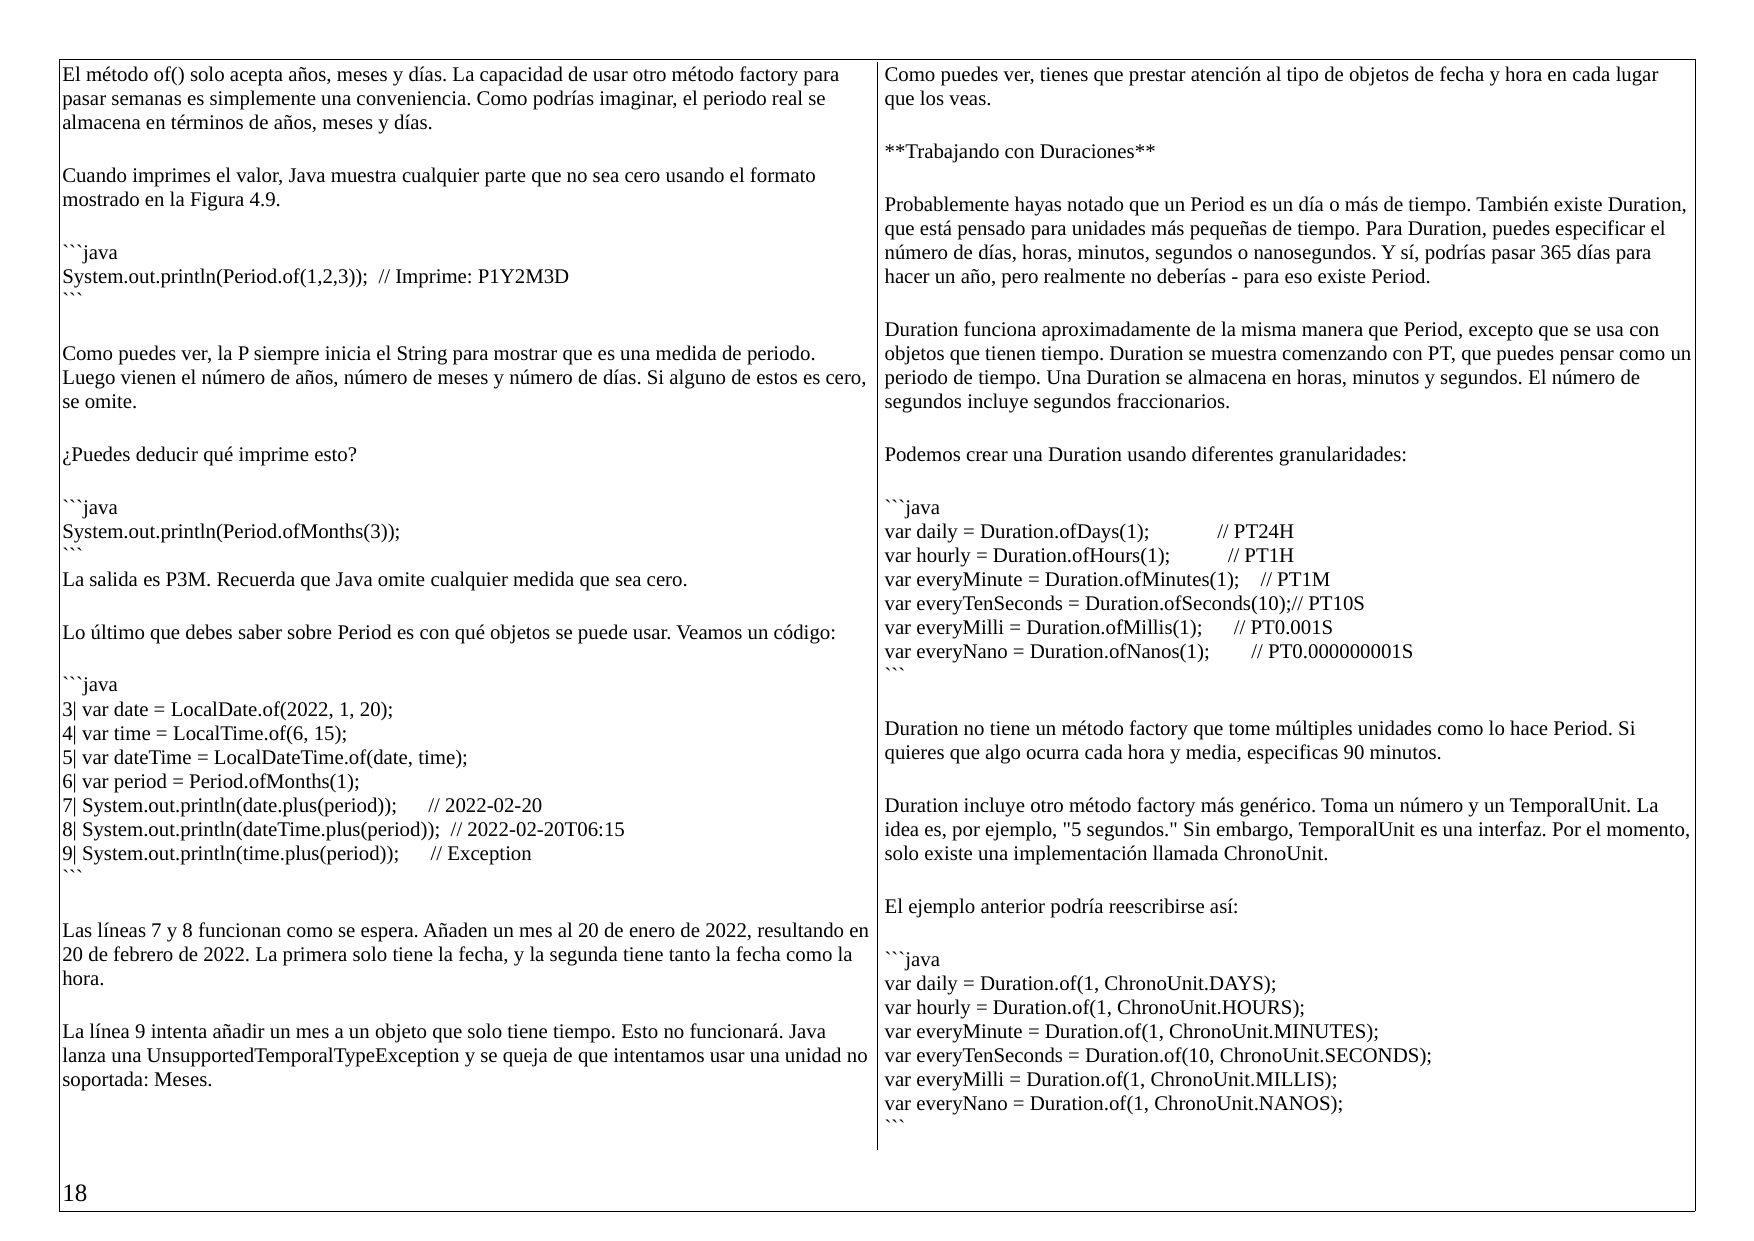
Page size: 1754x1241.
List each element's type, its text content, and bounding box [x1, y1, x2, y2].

text ```java [62, 240, 869, 264]
text ``` [62, 865, 869, 889]
text 7| System.out.println(date.plus(period)); // 2022-02-20 [62, 793, 869, 817]
text Duration incluye otro método factory más genérico. Toma un número y un TemporalUnit. La idea es, por ejemplo, "5 segundos." Sin embargo, TemporalUnit es una interfaz. Por el momento, solo existe una implementación llamada ChronoUnit. [884, 793, 1692, 865]
text var daily = Duration.ofDays(1); // PT24H [884, 519, 1692, 543]
text var hourly = Duration.of(1, ChronoUnit.HOURS); [884, 994, 1692, 1019]
text ```java [884, 494, 1692, 519]
text **Trabajando con Duraciones** [884, 139, 1692, 163]
text ```java [884, 946, 1692, 971]
text Duration no tiene un método factory que tome múltiples unidades como lo hace Period. Si quieres que algo ocurra cada hora y media, especificas 90 minutos. [884, 716, 1692, 764]
text Podemos crear una Duration usando diferentes granularidades: [884, 442, 1692, 466]
text System.out.println(Period.of(1,2,3)); // Imprime: P1Y2M3D [62, 264, 869, 288]
text Como puedes ver, tienes que prestar atención al tipo de objetos de fecha y hora en cada lugar que los veas. [884, 62, 1692, 110]
text var hourly = Duration.ofHours(1); // PT1H [884, 543, 1692, 567]
text var everyNano = Duration.of(1, ChronoUnit.NANOS); [884, 1091, 1692, 1115]
text var everyMinute = Duration.ofMinutes(1); // PT1M [884, 567, 1692, 591]
text 5| var dateTime = LocalDateTime.of(date, time); [62, 744, 869, 769]
text Probablemente hayas notado que un Period es un día o más de tiempo. También existe Duration, que está pensado para unidades más pequeñas de tiempo. Para Duration, puedes especificar el número de días, horas, minutos, segundos o nanosegundos. Y sí, podrías pasar 365 días para hacer un año, pero realmente no deberías - para eso existe Period. [884, 192, 1692, 288]
text var everyNano = Duration.ofNanos(1); // PT0.000000001S [884, 639, 1692, 663]
text Como puedes ver, la P siempre inicia el String para mostrar que es una medida de periodo. Luego vienen el número de años, número de meses y número de días. Si alguno de estos es cero, se omite. [62, 341, 869, 413]
text System.out.println(Period.ofMonths(3)); [62, 519, 869, 543]
text El método of() solo acepta años, meses y días. La capacidad de usar otro método factory para pasar semanas es simplemente una conveniencia. Como podrías imaginar, el periodo real se almacena en términos de años, meses y días. [62, 62, 869, 134]
text La salida es P3M. Recuerda que Java omite cualquier medida que sea cero. [62, 567, 869, 591]
text 4| var time = LocalTime.of(6, 15); [62, 721, 869, 744]
text 3| var date = LocalDate.of(2022, 1, 20); [62, 696, 869, 721]
text La línea 9 intenta añadir un mes a un objeto que solo tiene tiempo. Esto no funcionará. Java lanza una UnsupportedTemporalTypeException y se queja de que intentamos usar una unidad no soportada: Meses. [62, 1019, 869, 1091]
text El ejemplo anterior podría reescribirse así: [884, 894, 1692, 918]
text ```java [62, 672, 869, 696]
text 8| System.out.println(dateTime.plus(period)); // 2022-02-20T06:15 [62, 817, 869, 841]
text var everyMinute = Duration.of(1, ChronoUnit.MINUTES); [884, 1019, 1692, 1043]
text Lo último que debes saber sobre Period es con qué objetos se puede usar. Veamos un código: [62, 619, 869, 644]
text var everyMilli = Duration.of(1, ChronoUnit.MILLIS); [884, 1067, 1692, 1091]
text ``` [62, 288, 869, 312]
text var everyMilli = Duration.ofMillis(1); // PT0.001S [884, 615, 1692, 639]
text Cuando imprimes el valor, Java muestra cualquier parte que no sea cero usando el formato mostrado en la Figura 4.9. [62, 163, 869, 211]
text ``` [62, 543, 869, 567]
text Duration funciona aproximadamente de la misma manera que Period, excepto que se usa con objetos que tienen tiempo. Duration se muestra comenzando con PT, que puedes pensar como un periodo de tiempo. Una Duration se almacena en horas, minutos y segundos. El número de segundos incluye segundos fraccionarios. [884, 317, 1692, 413]
text ``` [884, 1115, 1692, 1139]
text ¿Puedes deducir qué imprime esto? [62, 442, 869, 466]
text ```java [62, 494, 869, 519]
text 9| System.out.println(time.plus(period)); // Exception [62, 841, 869, 865]
text var everyTenSeconds = Duration.ofSeconds(10);// PT10S [884, 591, 1692, 615]
text Las líneas 7 y 8 funcionan como se espera. Añaden un mes al 20 de enero de 2022, resultando en 20 de febrero de 2022. La primera solo tiene la fecha, y la segunda tiene tanto la fecha como la hora. [62, 918, 869, 990]
text ``` [884, 663, 1692, 687]
text var everyTenSeconds = Duration.of(10, ChronoUnit.SECONDS); [884, 1043, 1692, 1067]
text var daily = Duration.of(1, ChronoUnit.DAYS); [884, 971, 1692, 994]
text 6| var period = Period.ofMonths(1); [62, 769, 869, 793]
